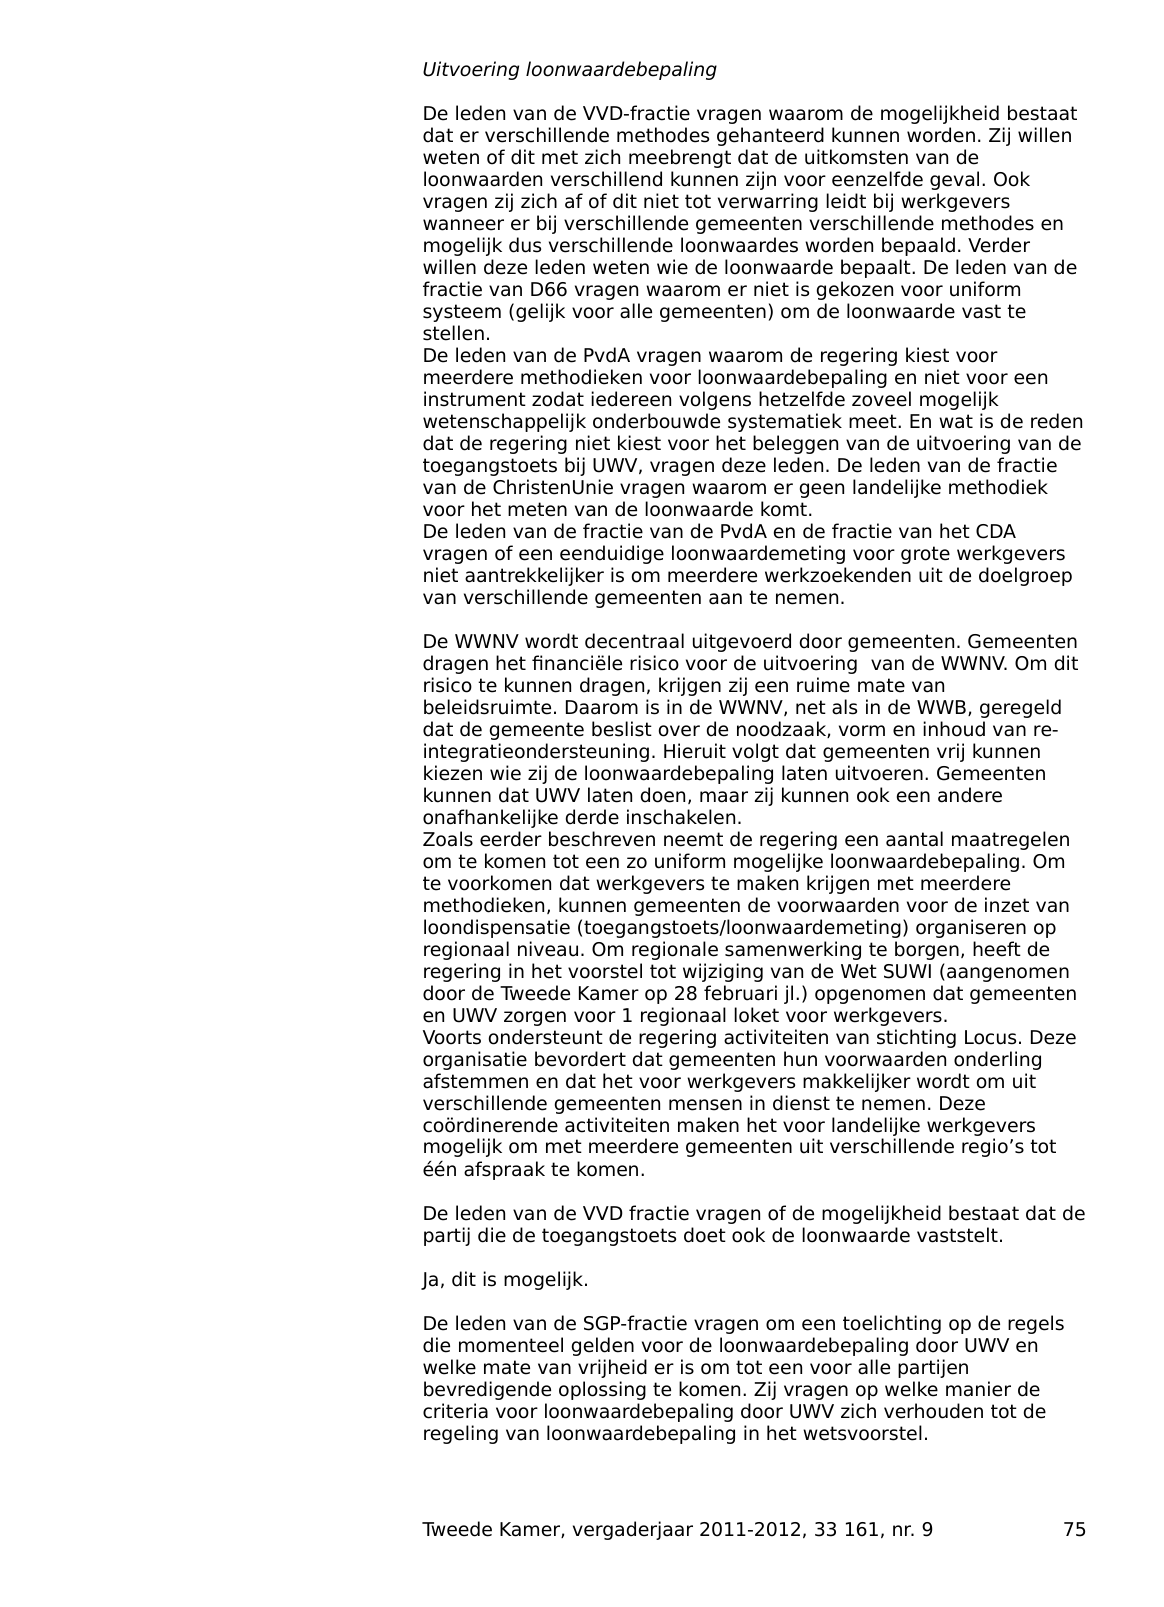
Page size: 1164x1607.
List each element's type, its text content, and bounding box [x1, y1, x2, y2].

text De leden van de PvdA vragen waarom de regering kiest voor meerdere methodieken voor loonwaardebepaling en niet voor een instrument zodat iedereen volgens hetzelfde zoveel mogelijk wetenschappelijk onderbouwde systematiek meet. En wat is de reden dat de regering niet kiest voor het beleggen van de uitvoering van de toegangstoets bij UWV, vragen deze leden. De leden van de fractie van de ChristenUnie vragen waarom er geen landelijke methodiek voor het meten van de loonwaarde komt. [422, 345, 1087, 521]
text Zoals eerder beschreven neemt de regering een aantal maatregelen om te komen tot een zo uniform mogelijke loonwaardebepaling. Om te voorkomen dat werkgevers te maken krijgen met meerdere methodieken, kunnen gemeenten de voorwaarden voor de inzet van loondispensatie (toegangstoets/loonwaardemeting) organiseren op regionaal niveau. Om regionale samenwerking te borgen, heeft de regering in het voorstel tot wijziging van de Wet SUWI (aangenomen door de Tweede Kamer op 28 februari jl.) opgenomen dat gemeenten en UWV zorgen voor 1 regionaal loket voor werkgevers. [422, 829, 1087, 1027]
text De leden van de VVD-fractie vragen waarom de mogelijkheid bestaat dat er verschillende methodes gehanteerd kunnen worden. Zij willen weten of dit met zich meebrengt dat de uitkomsten van de loonwaarden verschillend kunnen zijn voor eenzelfde geval. Ook vragen zij zich af of dit niet tot verwarring leidt bij werkgevers wanneer er bij verschillende gemeenten verschillende methodes en mogelijk dus verschillende loonwaardes worden bepaald. Verder willen deze leden weten wie de loonwaarde bepaalt. De leden van de fractie van D66 vragen waarom er niet is gekozen voor uniform systeem (gelijk voor alle gemeenten) om de loonwaarde vast te stellen. [422, 103, 1087, 345]
text De leden van de VVD fractie vragen of de mogelijkheid bestaat dat de partij die de toegangstoets doet ook de loonwaarde vaststelt. [422, 1203, 1087, 1247]
text Ja, dit is mogelijk. [422, 1269, 1087, 1291]
text Voorts ondersteunt de regering activiteiten van stichting Locus. Deze organisatie bevordert dat gemeenten hun voorwaarden onderling afstemmen en dat het voor werkgevers makkelijker wordt om uit verschillende gemeenten mensen in dienst te nemen. Deze coördinerende activiteiten maken het voor landelijke werkgevers mogelijk om met meerdere gemeenten uit verschillende regio’s tot één afspraak te komen. [422, 1027, 1087, 1180]
text De WWNV wordt decentraal uitgevoerd door gemeenten. Gemeenten dragen het financiële risico voor de uitvoering van de WWNV. Om dit risico te kunnen dragen, krijgen zij een ruime mate van beleidsruimte. Daarom is in de WWNV, net als in de WWB, geregeld dat de gemeente beslist over de noodzaak, vorm en inhoud van re-integratieondersteuning. Hieruit volgt dat gemeenten vrij kunnen kiezen wie zij de loonwaardebepaling laten uitvoeren. Gemeenten kunnen dat UWV laten doen, maar zij kunnen ook een andere onafhankelijke derde inschakelen. [422, 631, 1087, 829]
subtitle Uitvoering loonwaardebepaling [422, 59, 1087, 81]
text De leden van de SGP-fractie vragen om een toelichting op de regels die momenteel gelden voor de loonwaardebepaling door UWV en welke mate van vrijheid er is om tot een voor alle partijen bevredigende oplossing te komen. Zij vragen op welke manier de criteria voor loonwaardebepaling door UWV zich verhouden tot de regeling van loonwaardebepaling in het wetsvoorstel. [422, 1313, 1087, 1445]
text De leden van de fractie van de PvdA en de fractie van het CDA vragen of een eenduidige loonwaardemeting voor grote werkgevers niet aantrekkelijker is om meerdere werkzoekenden uit de doelgroep van verschillende gemeenten aan te nemen. [422, 521, 1087, 609]
